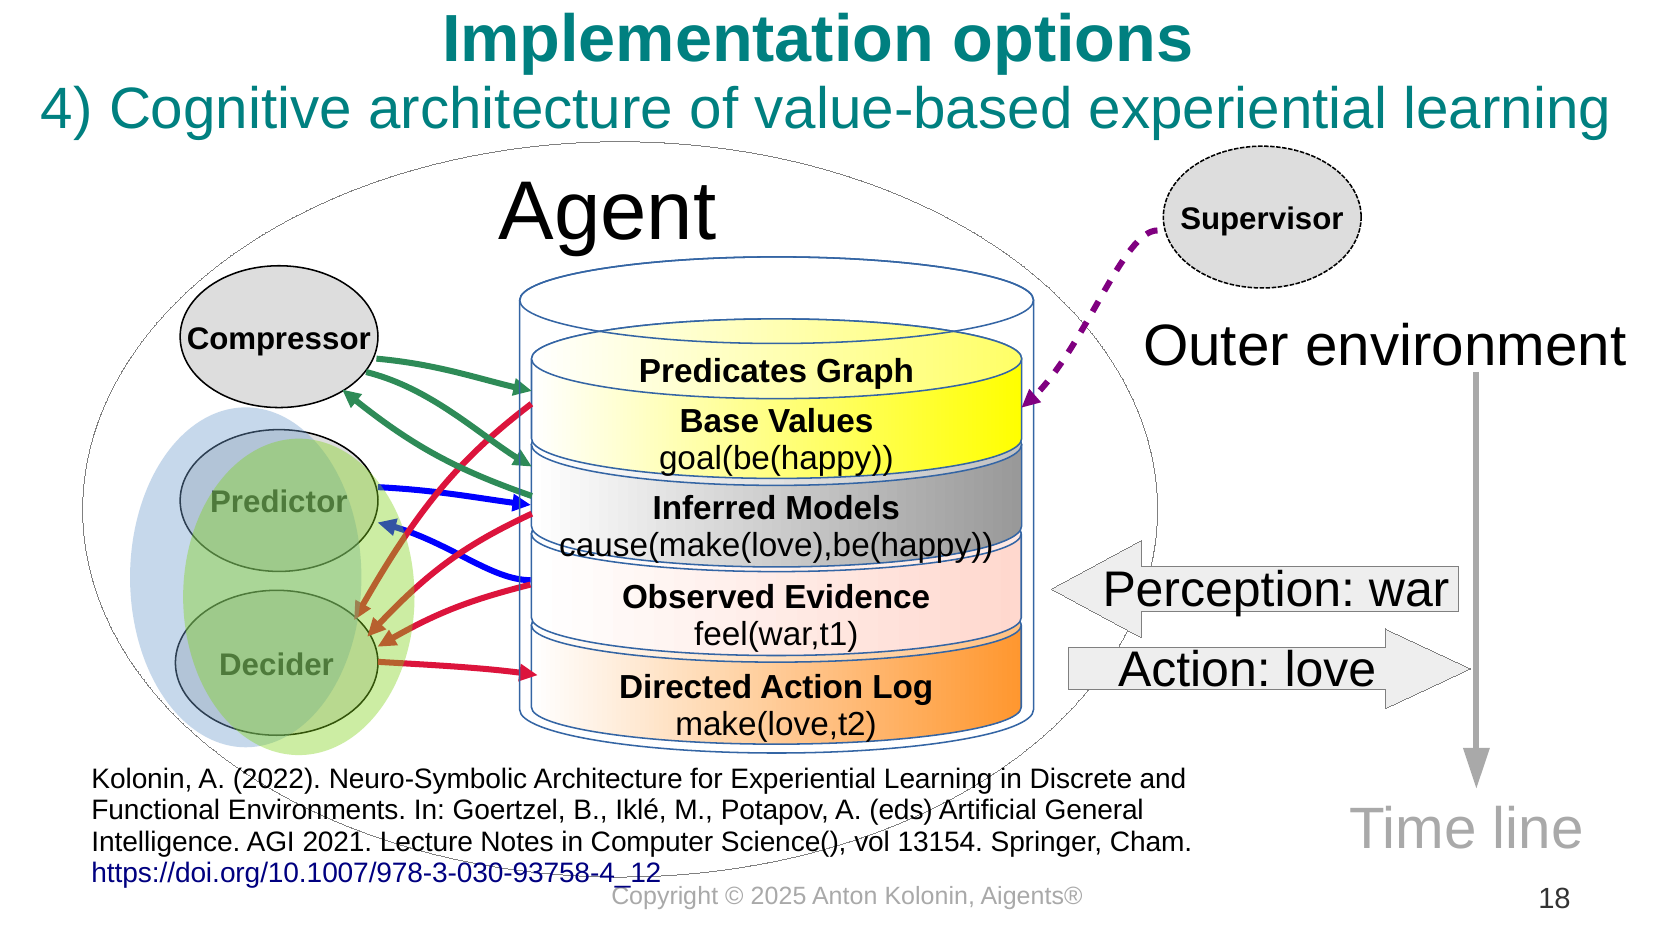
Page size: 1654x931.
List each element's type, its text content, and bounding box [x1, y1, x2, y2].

text_box Action: love [1068, 628, 1471, 709]
text_box [82, 150, 1158, 755]
text_box Agent [484, 157, 732, 265]
text_box Predicates Graph [519, 302, 1034, 754]
text_box Outer environment [1128, 305, 1642, 386]
text_box Supervisor [1163, 146, 1362, 288]
text_box Predictor [307, 432, 369, 470]
text_box Kolonin, A. (2022). Neuro-Symbolic Architecture for Experiential Learning in Discrete and Functional Environments. In: Goertzel, B., Iklé, M., Potapov, A. (eds) Artificial General Intelligence. AGI 2021. Lecture Notes in Computer Science(), vol 13154. Springer, Cham. https://doi.org/10.1007/978-3-030-93758-4_12 [76, 755, 1247, 895]
text_box Compressor [180, 265, 378, 408]
text_box Implementation options 4) Cognitive architecture of value-based experiential learning [0, 0, 1654, 150]
text_box Time line [1334, 788, 1600, 869]
text_box Perception: war [1051, 540, 1459, 638]
